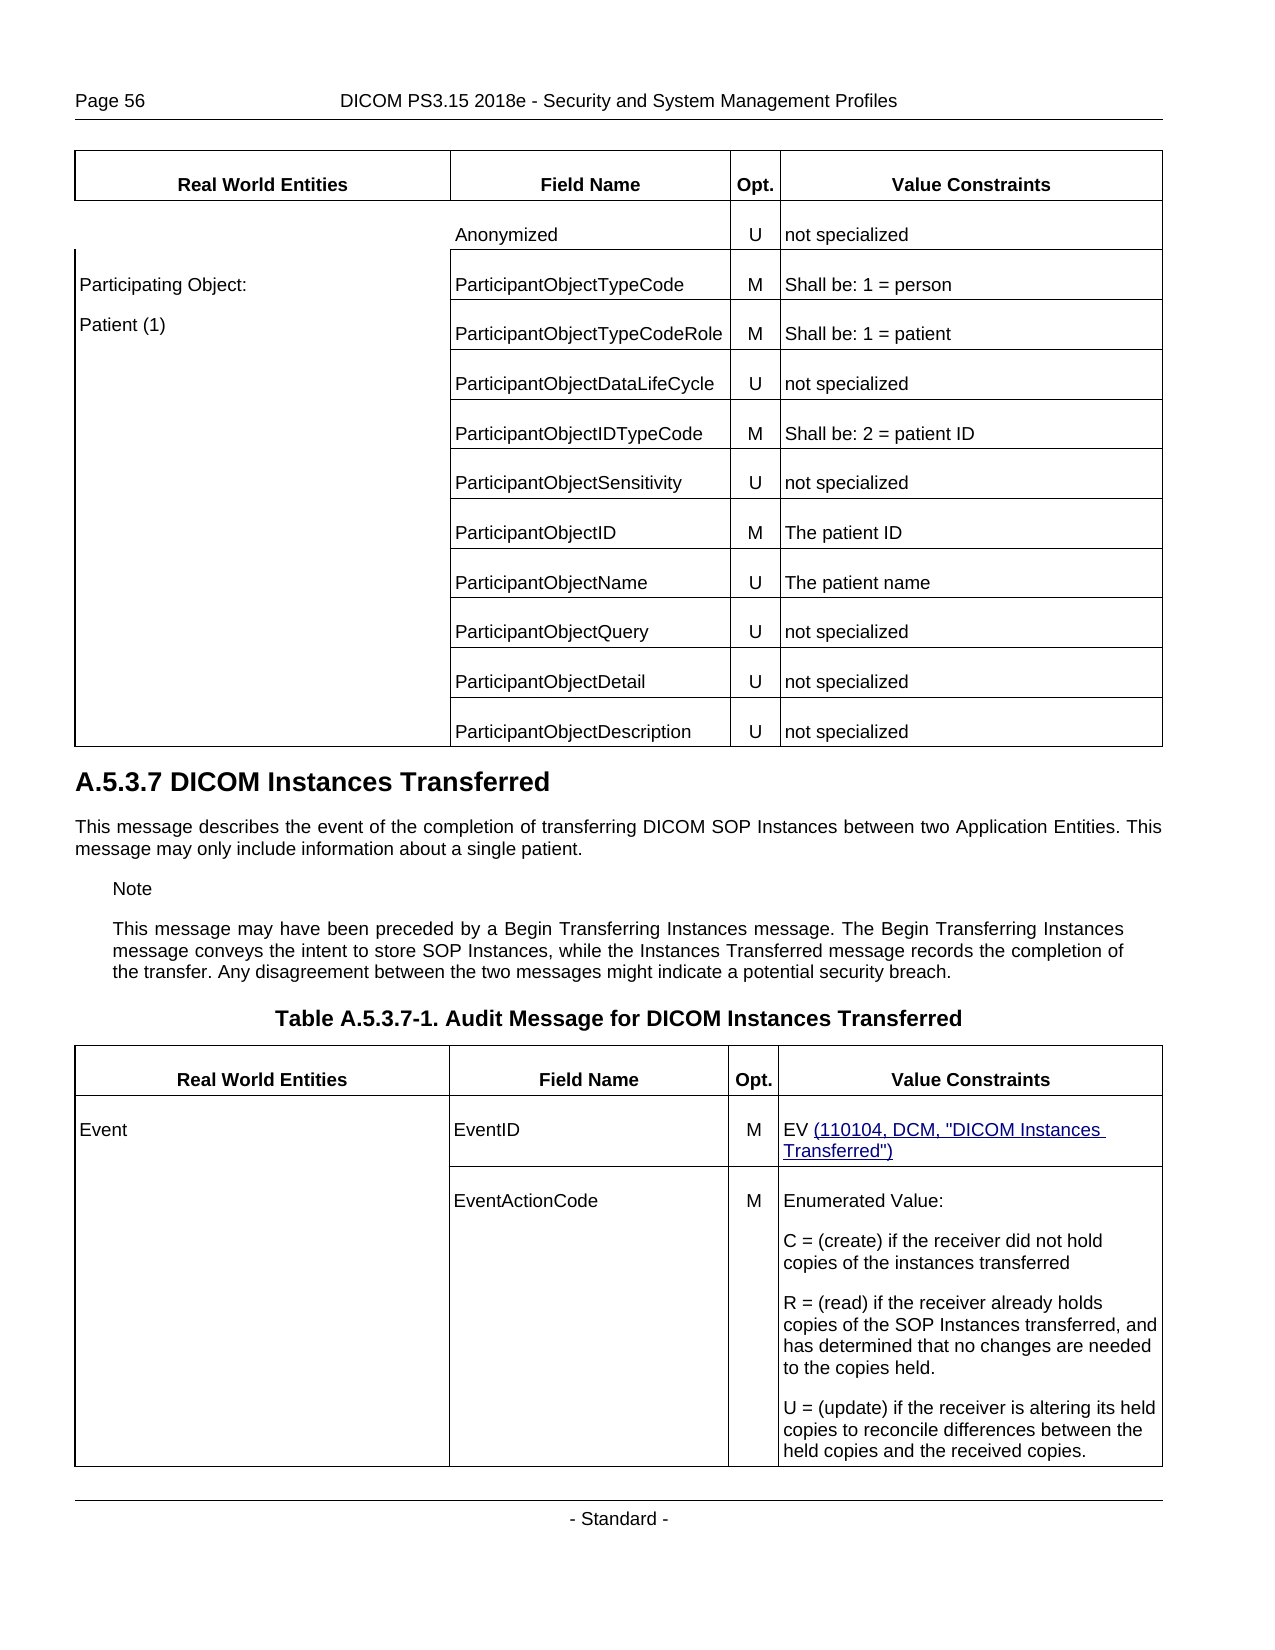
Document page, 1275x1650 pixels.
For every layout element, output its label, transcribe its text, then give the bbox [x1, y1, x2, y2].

table_cell Shall be: 1 = patient [781, 300, 1162, 349]
table_header Value Constraints [781, 151, 1162, 200]
table_cell M [729, 1167, 778, 1466]
table_cell ParticipantObjectQuery [451, 598, 730, 647]
text This message describes the event of the completion of transferring DICOM SOP Instances between two Application Entities. This message may only include information about a single patient. [75, 816, 1162, 859]
table_cell not specialized [781, 449, 1162, 498]
table_cell U [731, 201, 780, 249]
table_cell U [731, 549, 780, 597]
table_cell ParticipantObjectTypeCodeRole [451, 300, 730, 349]
table_cell Event [76, 1096, 449, 1466]
table_cell U [731, 449, 780, 498]
table_cell M [731, 300, 780, 349]
table_cell ParticipantObjectID [451, 499, 730, 547]
table_header Opt. [731, 151, 780, 200]
text Table A.5.3.7-1. Audit Message for DICOM Instances Transferred [75, 1005, 1162, 1031]
table_cell The patient ID [781, 499, 1162, 547]
table_cell M [731, 250, 780, 299]
table_cell Shall be: 1 = person [781, 250, 1162, 299]
table_cell not specialized [781, 698, 1162, 746]
table_cell M [731, 499, 780, 547]
table_header Value Constraints [779, 1046, 1162, 1094]
table_header Field Name [451, 151, 730, 200]
table_cell Anonymized [451, 201, 730, 249]
table_cell ParticipantObjectDescription [451, 698, 730, 746]
table_cell ParticipantObjectDataLifeCycle [451, 350, 730, 398]
table_cell not specialized [781, 598, 1162, 647]
table_cell M [729, 1096, 778, 1166]
table_cell EV (110104, DCM, "DICOM Instances Transferred") [779, 1096, 1162, 1166]
table_cell ParticipantObjectIDTypeCode [451, 400, 730, 448]
table_cell ParticipantObjectTypeCode [451, 250, 730, 299]
table_cell Participating Object: Patient (1) [76, 249, 450, 746]
table_cell The patient name [781, 549, 1162, 597]
table_cell Shall be: 2 = patient ID [781, 400, 1162, 448]
table_cell not specialized [781, 648, 1162, 697]
table_cell U [731, 598, 780, 647]
table_cell U [731, 648, 780, 697]
table_cell ParticipantObjectSensitivity [451, 449, 730, 498]
table_cell not specialized [781, 201, 1162, 249]
table_cell EventActionCode [450, 1167, 728, 1466]
table_cell Enumerated Value: C = (create) if the receiver did not hold copies of the instances transferred R = (read) if the receiver already holds copies of the SOP Instances transferred, and has determined that no changes are needed to the copies held. U = (update) if the receiver is altering its held copies to reconcile differences between the held copies and the received copies. [779, 1167, 1162, 1466]
text Note [112, 878, 1125, 899]
table_header Opt. [729, 1046, 778, 1094]
table_header Real World Entities [76, 151, 450, 200]
table_cell EventID [450, 1096, 728, 1166]
table_cell U [731, 698, 780, 746]
table_cell ParticipantObjectName [451, 549, 730, 597]
text This message may have been preceded by a Begin Transferring Instances message. The Begin Transferring Instances message conveys the intent to store SOP Instances, while the Instances Transferred message records the completion of the transfer. Any disagreement between the two messages might indicate a potential security breach. [112, 918, 1125, 983]
table_header Field Name [450, 1046, 728, 1094]
table_cell ParticipantObjectDetail [451, 648, 730, 697]
table_cell U [731, 350, 780, 398]
table_cell not specialized [781, 350, 1162, 398]
table_header Real World Entities [76, 1046, 449, 1094]
table_cell M [731, 400, 780, 448]
text A.5.3.7 DICOM Instances Transferred [75, 766, 1162, 797]
